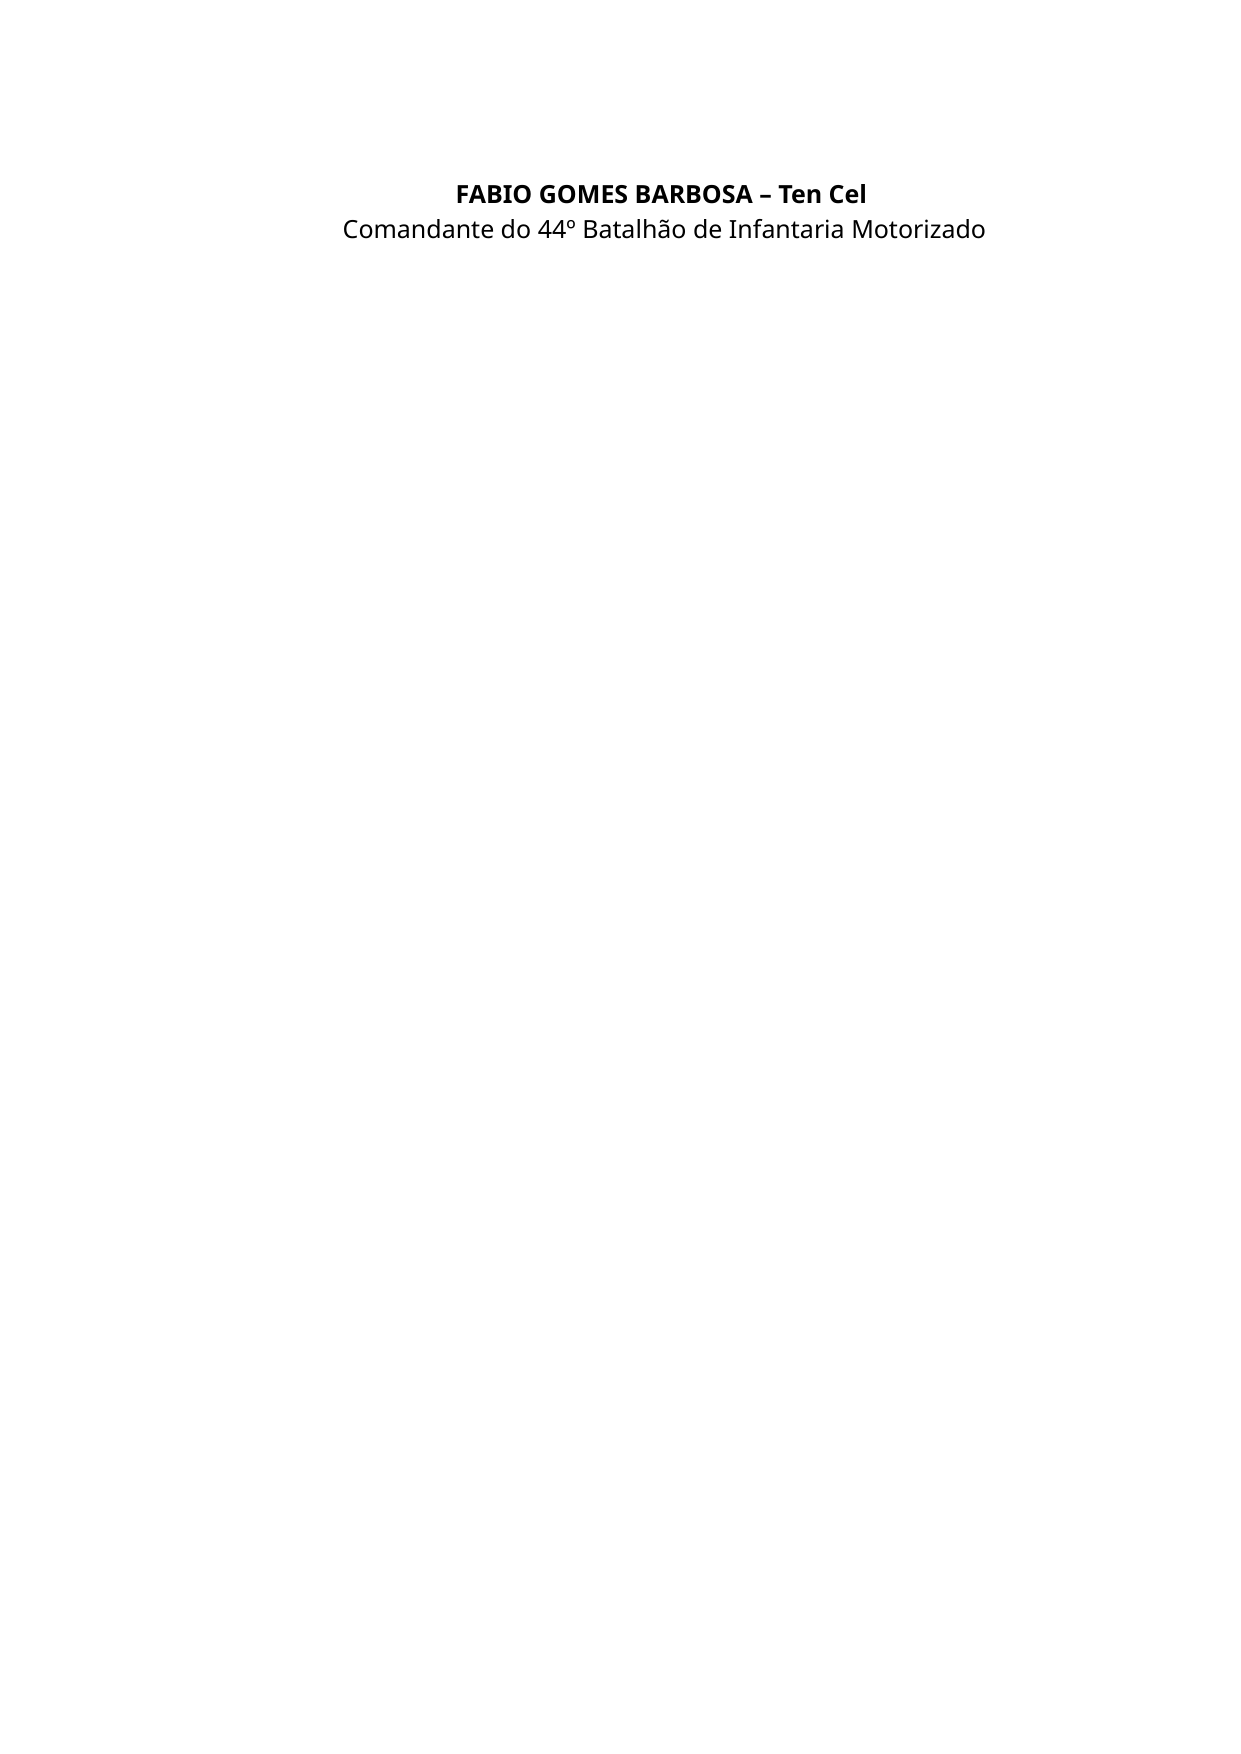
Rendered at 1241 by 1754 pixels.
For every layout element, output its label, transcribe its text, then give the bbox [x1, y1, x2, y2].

text Comandante do 44º Batalhão de Infantaria Motorizado [177, 211, 1152, 245]
text FABIO GOMES BARBOSA – Ten Cel [177, 177, 1152, 211]
